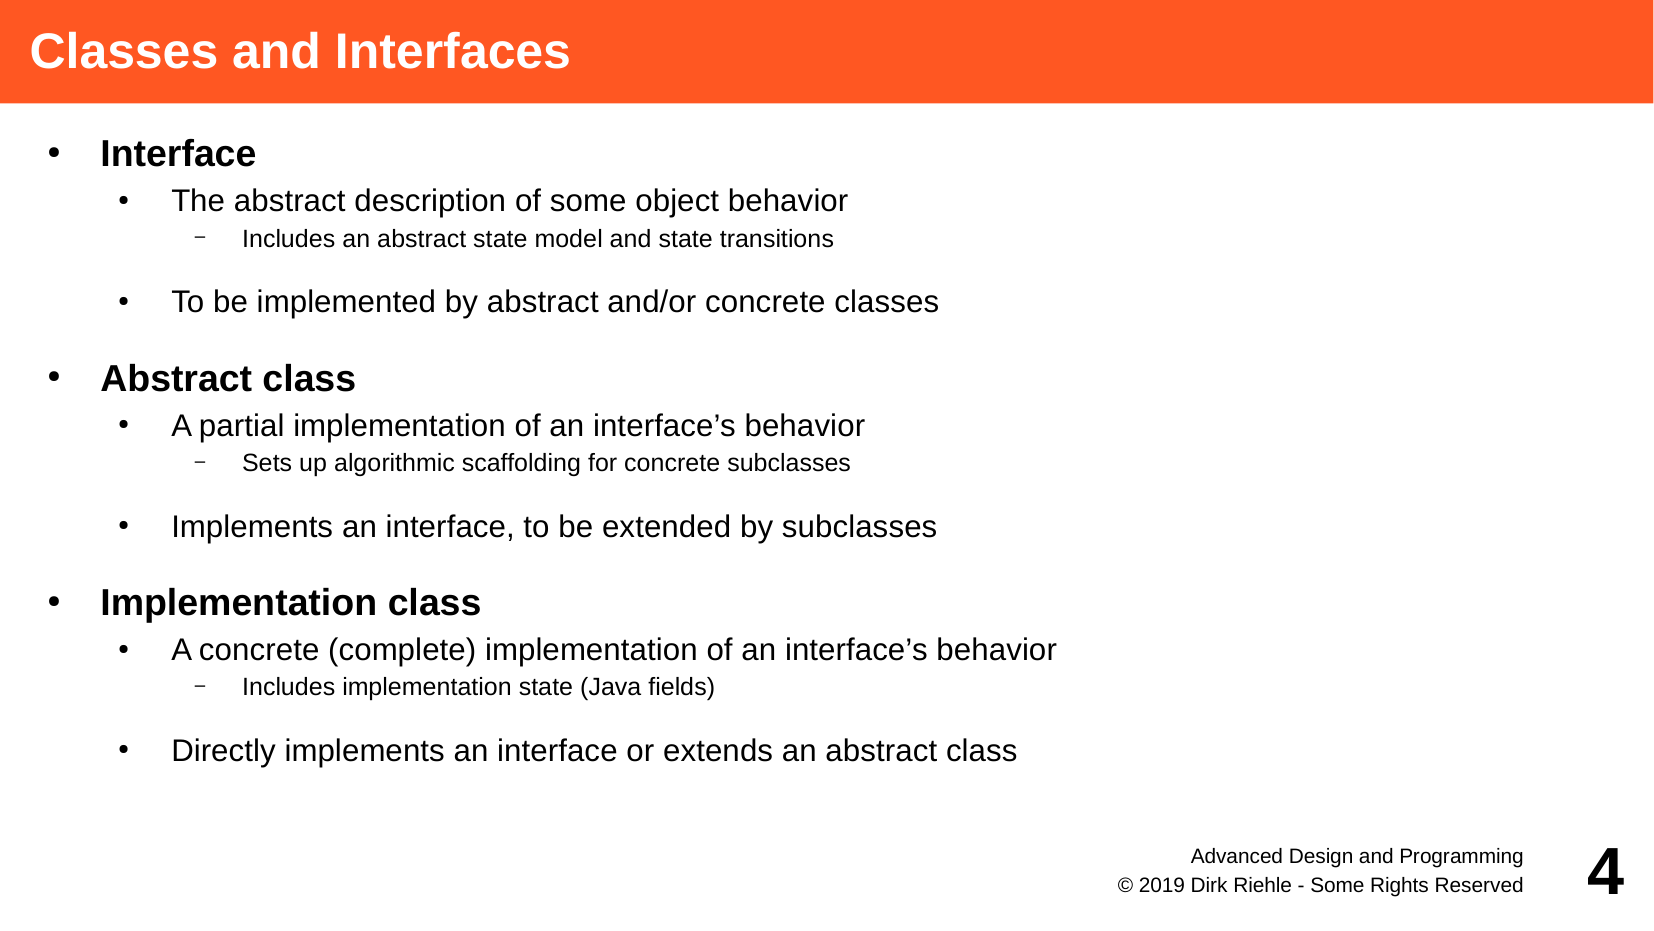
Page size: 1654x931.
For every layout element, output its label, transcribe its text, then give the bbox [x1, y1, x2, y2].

title Classes and Interfaces [0, 0, 1654, 104]
list Interface The abstract description of some object behavior Includes an abstract state model and state transitions To be implemented by abstract and/or concrete classes Abstract class A partial implementation of an interface’s behavior Sets up algorithmic scaffolding for concrete subclasses Implements an interface, to be extended by subclasses Implementation class A concrete (complete) implementation of an interface’s behavior Includes implementation state (Java fields) Directly implements an interface or extends an abstract class [29, 132, 1625, 813]
